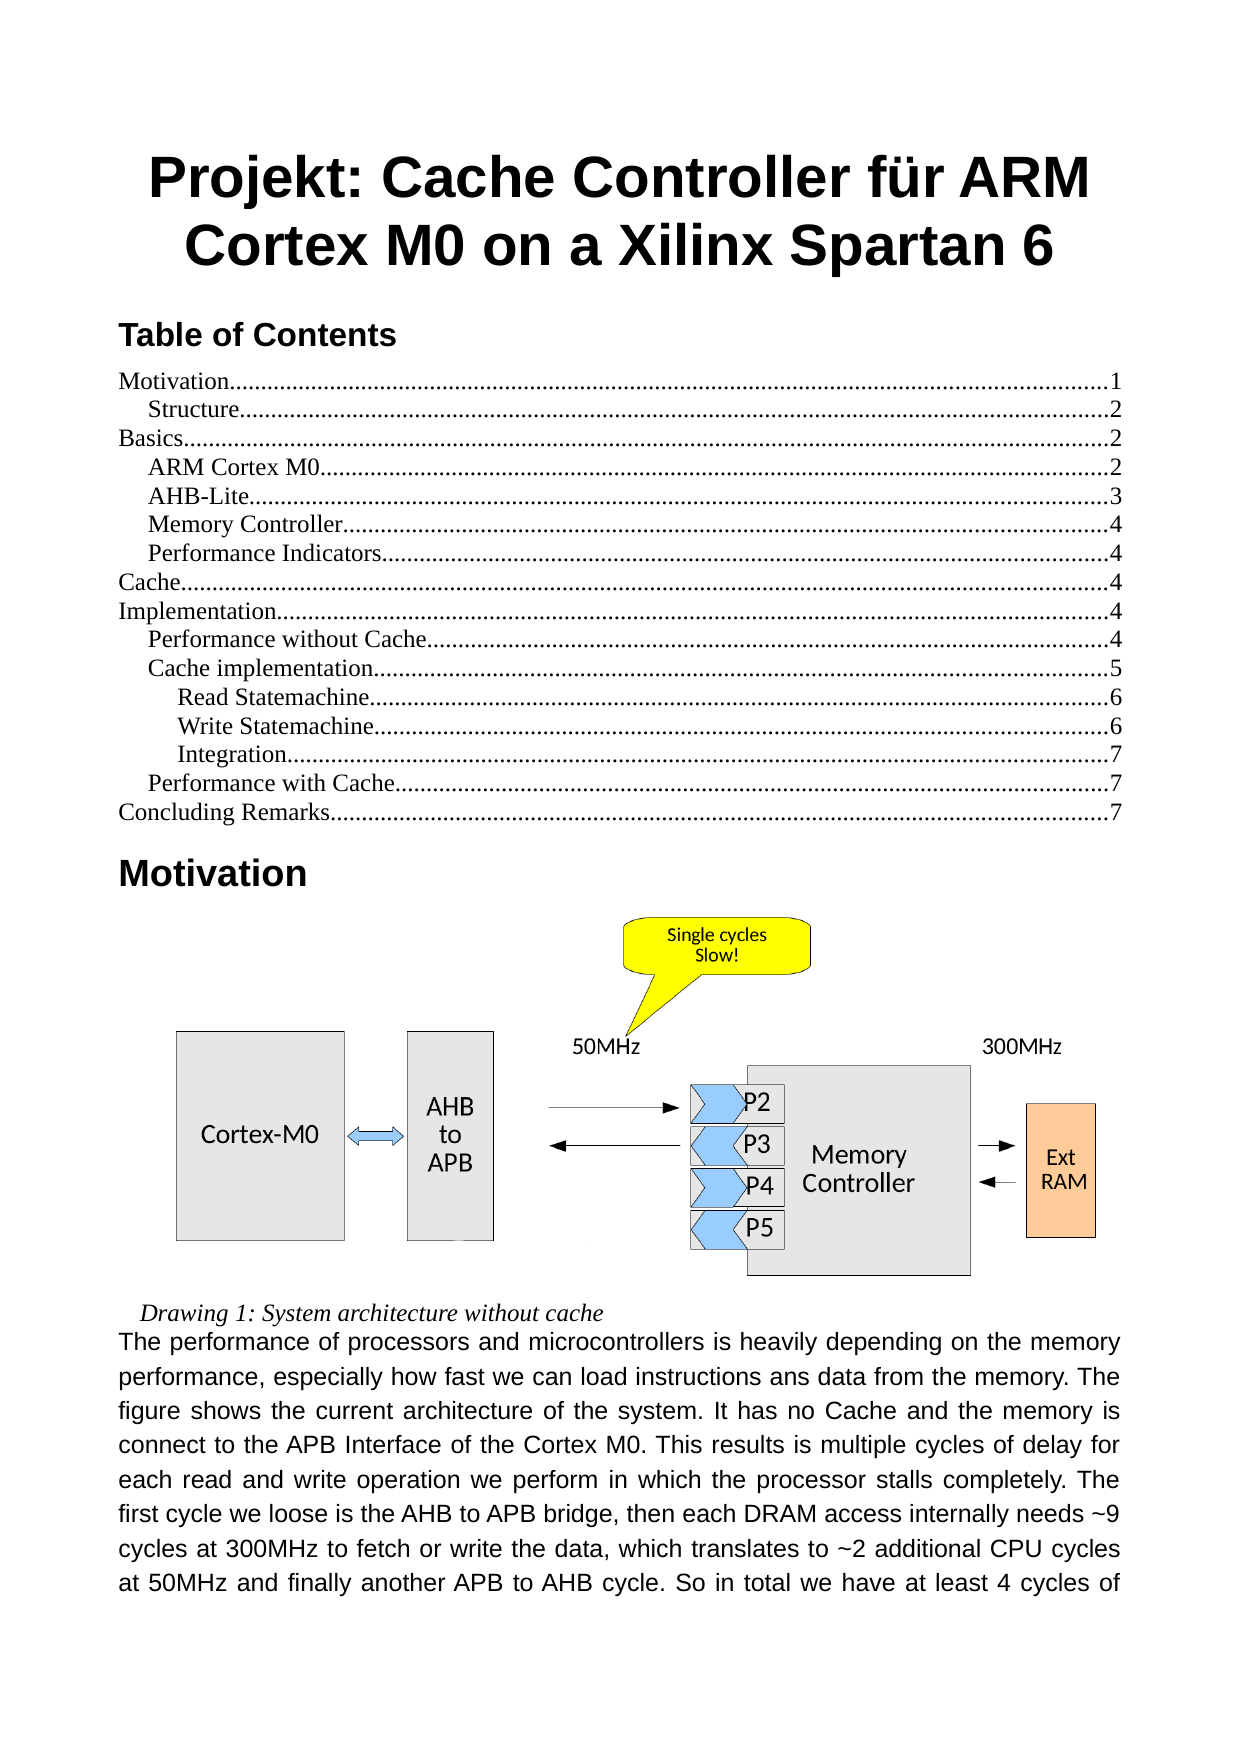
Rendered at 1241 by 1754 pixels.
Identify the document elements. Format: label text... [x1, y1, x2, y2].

text Performance with Cache 7 [148, 768, 1122, 797]
title Projekt: Cache Controller für ARM Cortex M0 on a Xilinx Spartan 6 [118, 143, 1122, 277]
text ARM Cortex M0 2 [148, 452, 1122, 481]
picture [139, 895, 1110, 1299]
text Basics 2 [118, 423, 1122, 452]
text Structure 2 [148, 394, 1122, 423]
text Concluding Remarks 7 [118, 797, 1122, 826]
text Performance without Cache 4 [148, 624, 1122, 653]
text The performance of processors and microcontrollers is heavily depending on the memory performance, especially how fast we can load instructions ans data from the memory. The figure shows the current architecture of the system. It has no Cache and the memory is connect to the APB Interface of the Cortex M0. This results is multiple cycles of delay for each read and write operation we perform in which the processor stalls completely. The first cycle we loose is the AHB to APB bridge, then each DRAM access internally needs ~9 cycles at 300MHz to fetch or write the data, which translates to ~2 additional CPU cycles at 50MHz and finally another APB to AHB cycle. So in total we have at least 4 cycles of [118, 1299, 1122, 1597]
text Integration 7 [177, 739, 1122, 768]
text Cache 4 [118, 567, 1122, 596]
subtitle Table of Contents [118, 315, 1122, 353]
text Performance Indicators 4 [148, 538, 1122, 567]
text AHB-Lite 3 [148, 481, 1122, 509]
subtitle Motivation [118, 851, 1122, 894]
text Memory Controller 4 [148, 509, 1122, 538]
text Read Statemachine 6 [177, 682, 1122, 711]
text Cache implementation 5 [148, 653, 1122, 682]
text Write Statemachine 6 [177, 711, 1122, 739]
text Drawing 1: System architecture without cache [139, 1299, 1110, 1327]
text Implementation 4 [118, 596, 1122, 624]
text Motivation 1 [118, 366, 1122, 394]
